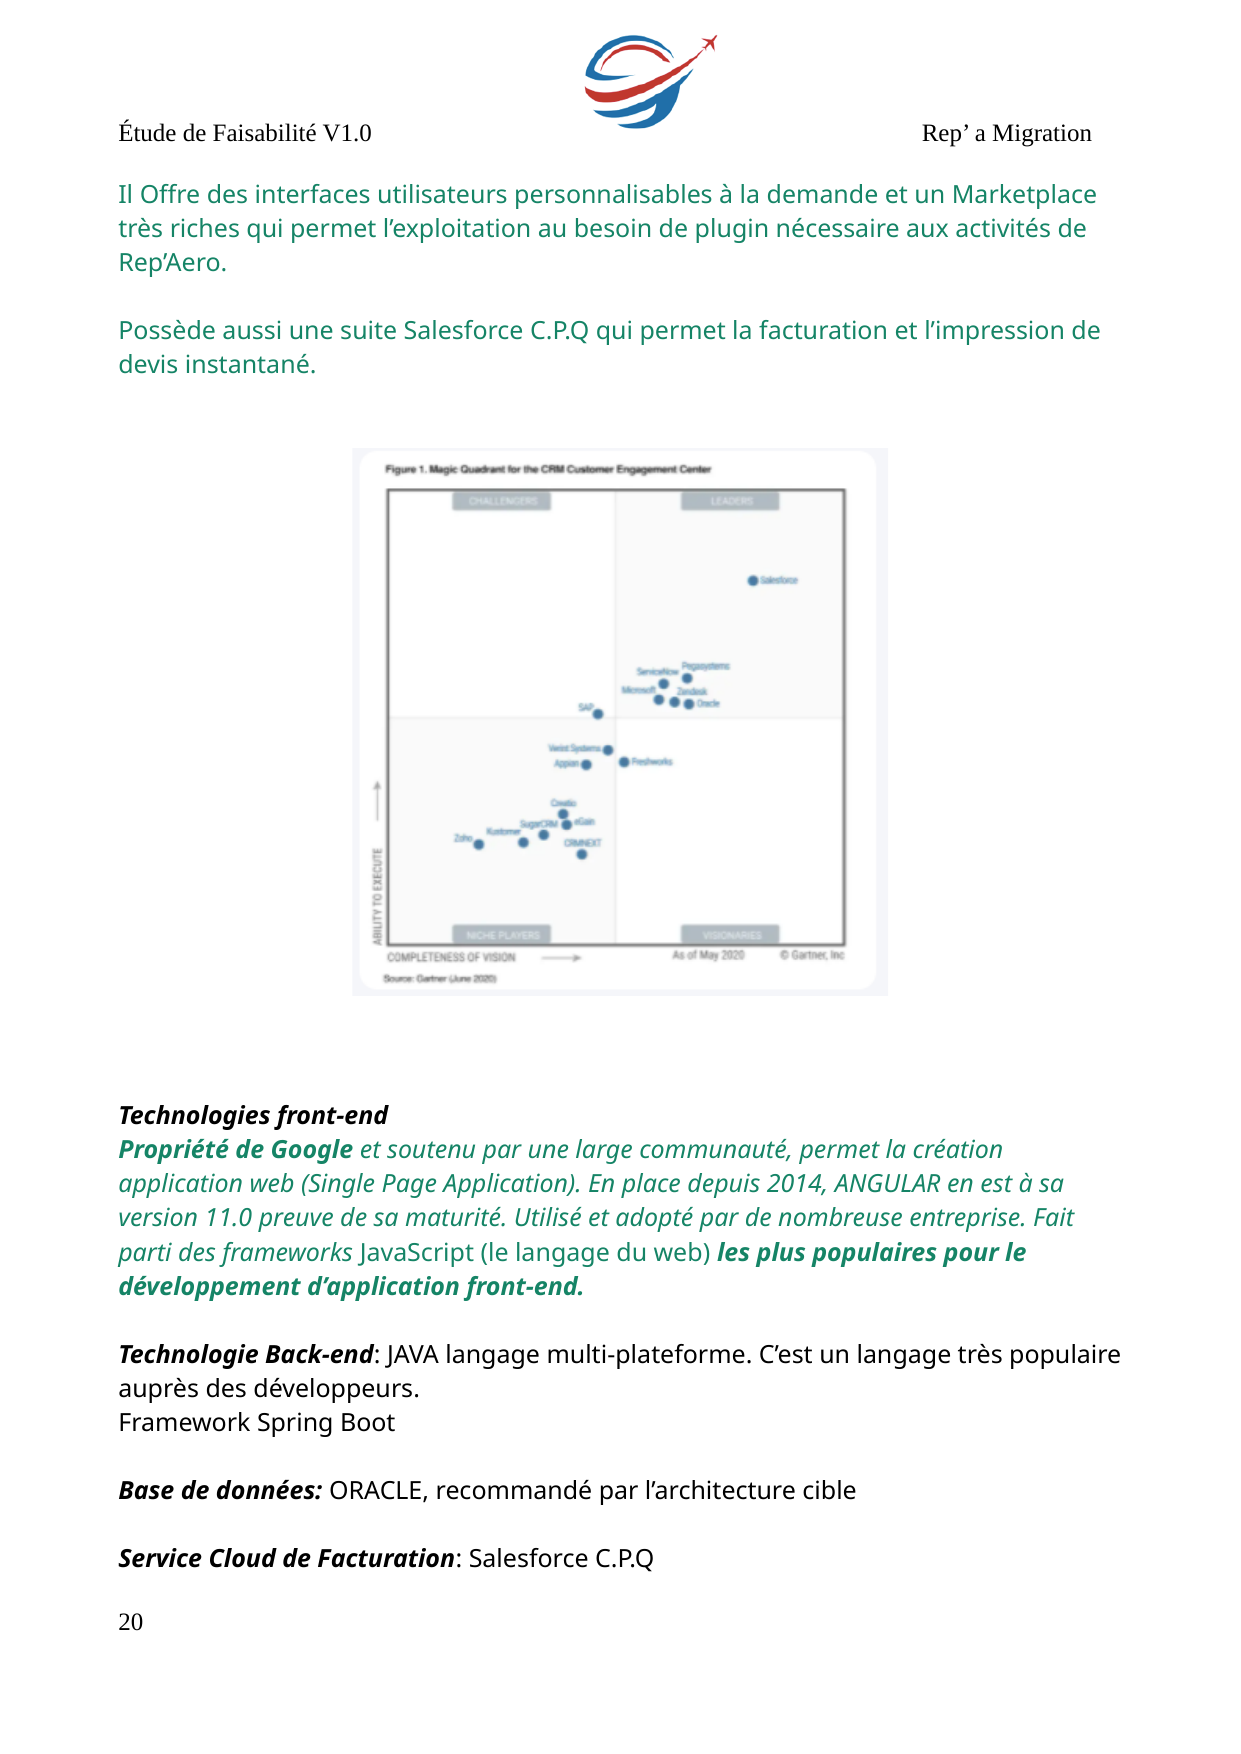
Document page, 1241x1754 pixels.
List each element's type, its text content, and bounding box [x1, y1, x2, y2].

text Base de données: ORACLE, recommandé par l’architecture cible [118, 1473, 1122, 1507]
picture [352, 448, 889, 996]
text Technologie Back-end: JAVA langage multi-plateforme. C’est un langage très populaire auprès des développeurs. [118, 1336, 1122, 1404]
picture [577, 14, 723, 155]
text Technologies front-end [118, 1098, 1122, 1132]
text Service Cloud de Facturation: Salesforce C.P.Q [118, 1541, 1122, 1575]
text Il Offre des interfaces utilisateurs personnalisables à la demande et un Marketplace très riches qui permet l’exploitation au besoin de plugin nécessaire aux activités de Rep’Aero. [118, 176, 1122, 278]
text Possède aussi une suite Salesforce C.P.Q qui permet la facturation et l’impression de devis instantané. [118, 313, 1122, 381]
text Framework Spring Boot [118, 1404, 1122, 1438]
text Propriété de Google et soutenu par une large communauté, permet la création application web (Single Page Application). En place depuis 2014, ANGULAR en est à sa version 11.0 preuve de sa maturité. Utilisé et adopté par de nombreuse entreprise. Fait parti des frameworks JavaScript (le langage du web) les plus populaires pour le développement d’application front-end. [118, 1132, 1122, 1302]
